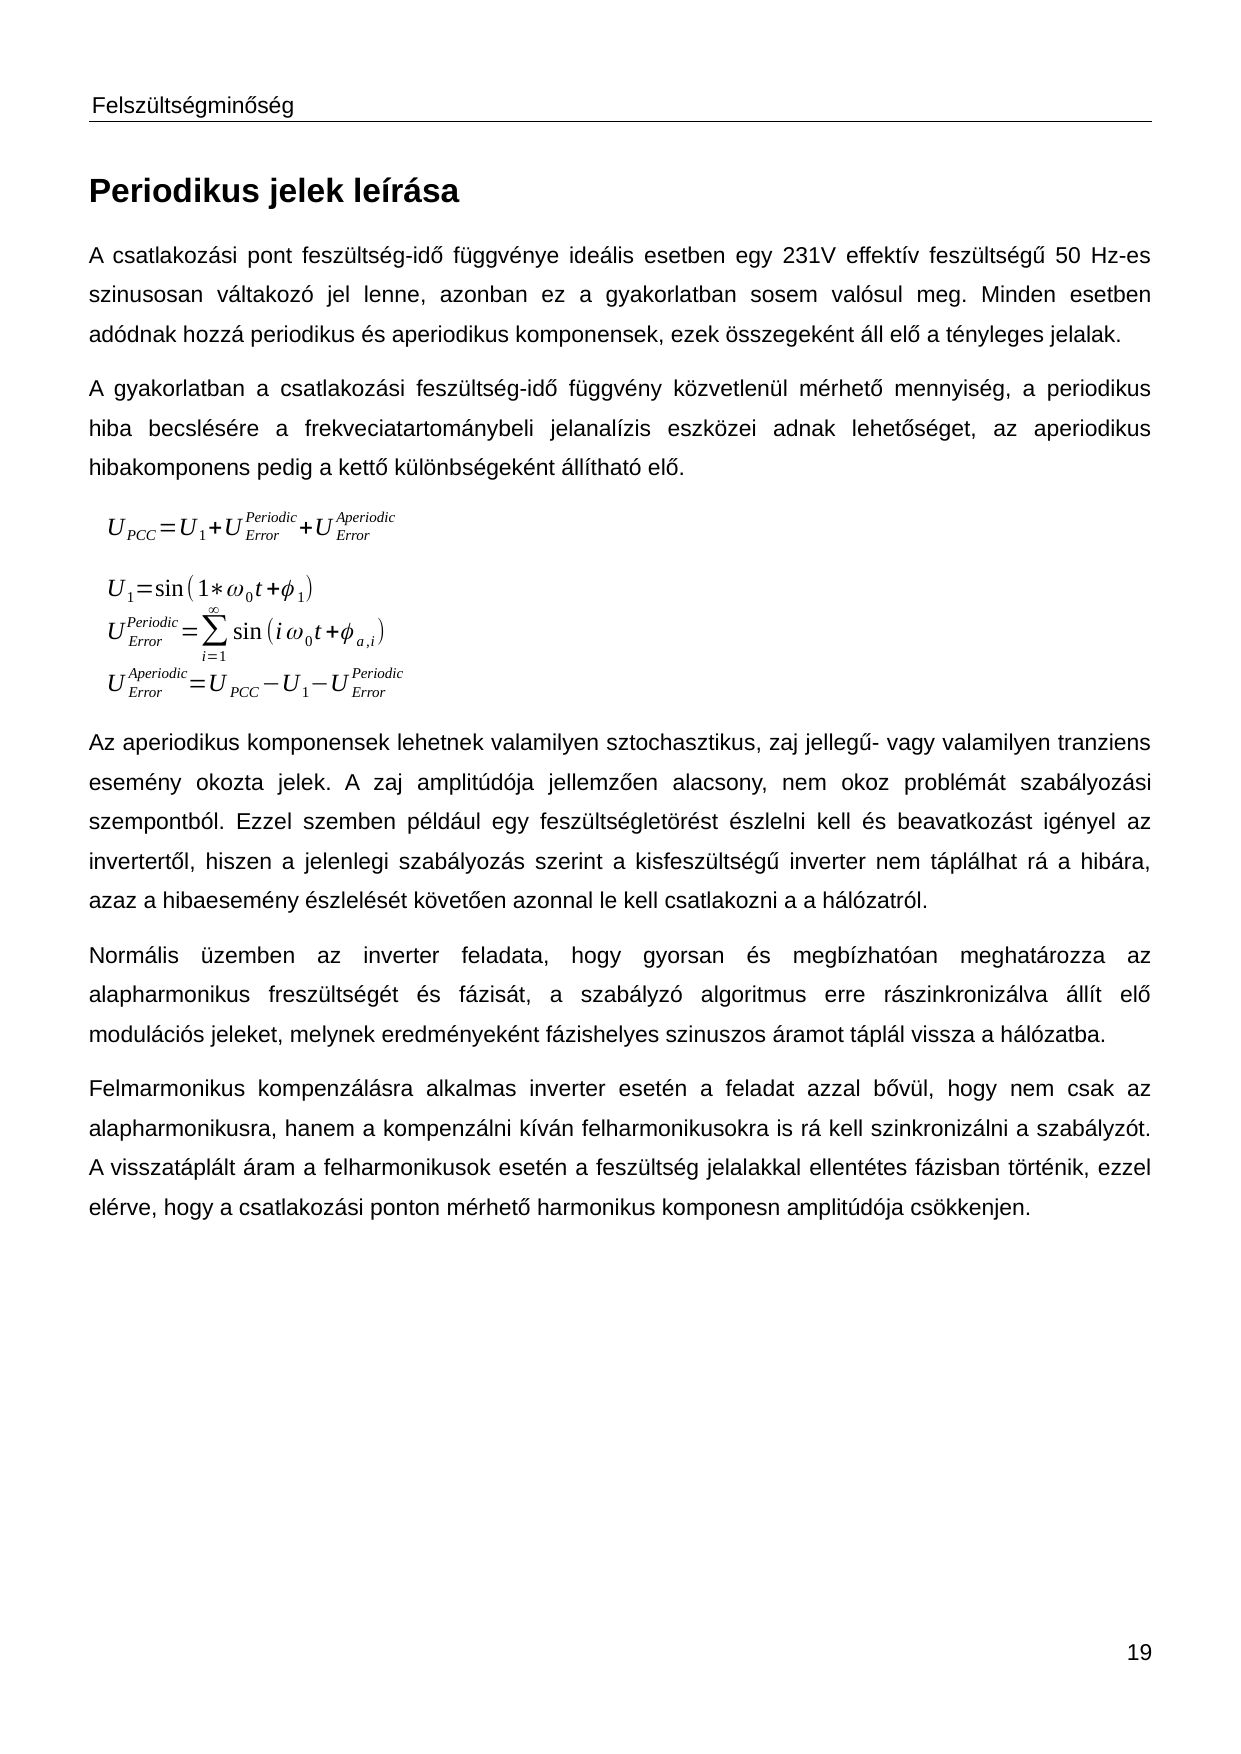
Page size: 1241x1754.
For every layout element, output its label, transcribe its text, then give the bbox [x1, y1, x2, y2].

text A gyakorlatban a csatlakozási feszültség-idő függvény közvetlenül mérhető mennyiség, a periodikus hiba becslésére a frekveciatartománybeli jelanalízis eszközei adnak lehetőséget, az aperiodikus hibakomponens pedig a kettő különbségeként állítható elő. [88, 375, 1152, 481]
text A csatlakozási pont feszültség-idő függvénye ideális esetben egy 231V effektív feszültségű 50 Hz-es szinusosan váltakozó jel lenne, azonban ez a gyakorlatban sosem valósul meg. Minden esetben adódnak hozzá periodikus és aperiodikus komponensek, ezek összegeként áll elő a tényleges jelalak. [88, 242, 1152, 347]
text Felmarmonikus kompenzálásra alkalmas inverter esetén a feladat azzal bővül, hogy nem csak az alapharmonikusra, hanem a kompenzálni kíván felharmonikusokra is rá kell szinkronizálni a szabályzót. A visszatáplált áram a felharmonikusok esetén a feszültség jelalakkal ellentétes fázisban történik, ezzel elérve, hogy a csatlakozási ponton mérhető harmonikus komponesn amplitúdója csökkenjen. [88, 1075, 1152, 1220]
text Normális üzemben az inverter feladata, hogy gyorsan és megbízhatóan meghatározza az alapharmonikus freszültségét és fázisát, a szabályzó algoritmus erre rászinkronizálva állít elő modulációs jeleket, melynek eredményeként fázishelyes szinuszos áramot táplál vissza a hálózatba. [88, 942, 1152, 1047]
text Az aperiodikus komponensek lehetnek valamilyen sztochasztikus, zaj jellegű- vagy valamilyen tranziens esemény okozta jelek. A zaj amplitúdója jellemzően alacsony, nem okoz problémát szabályozási szempontból. Ezzel szemben például egy feszültségletörést észlelni kell és beavatkozást igényel az invertertől, hiszen a jelenlegi szabályozás szerint a kisfeszültségű inverter nem táplálhat rá a hibára, azaz a hibaesemény észlelését követően azonnal le kell csatlakozni a a hálózatról. [88, 729, 1152, 913]
subtitle Periodikus jelek leírása [88, 171, 1152, 210]
